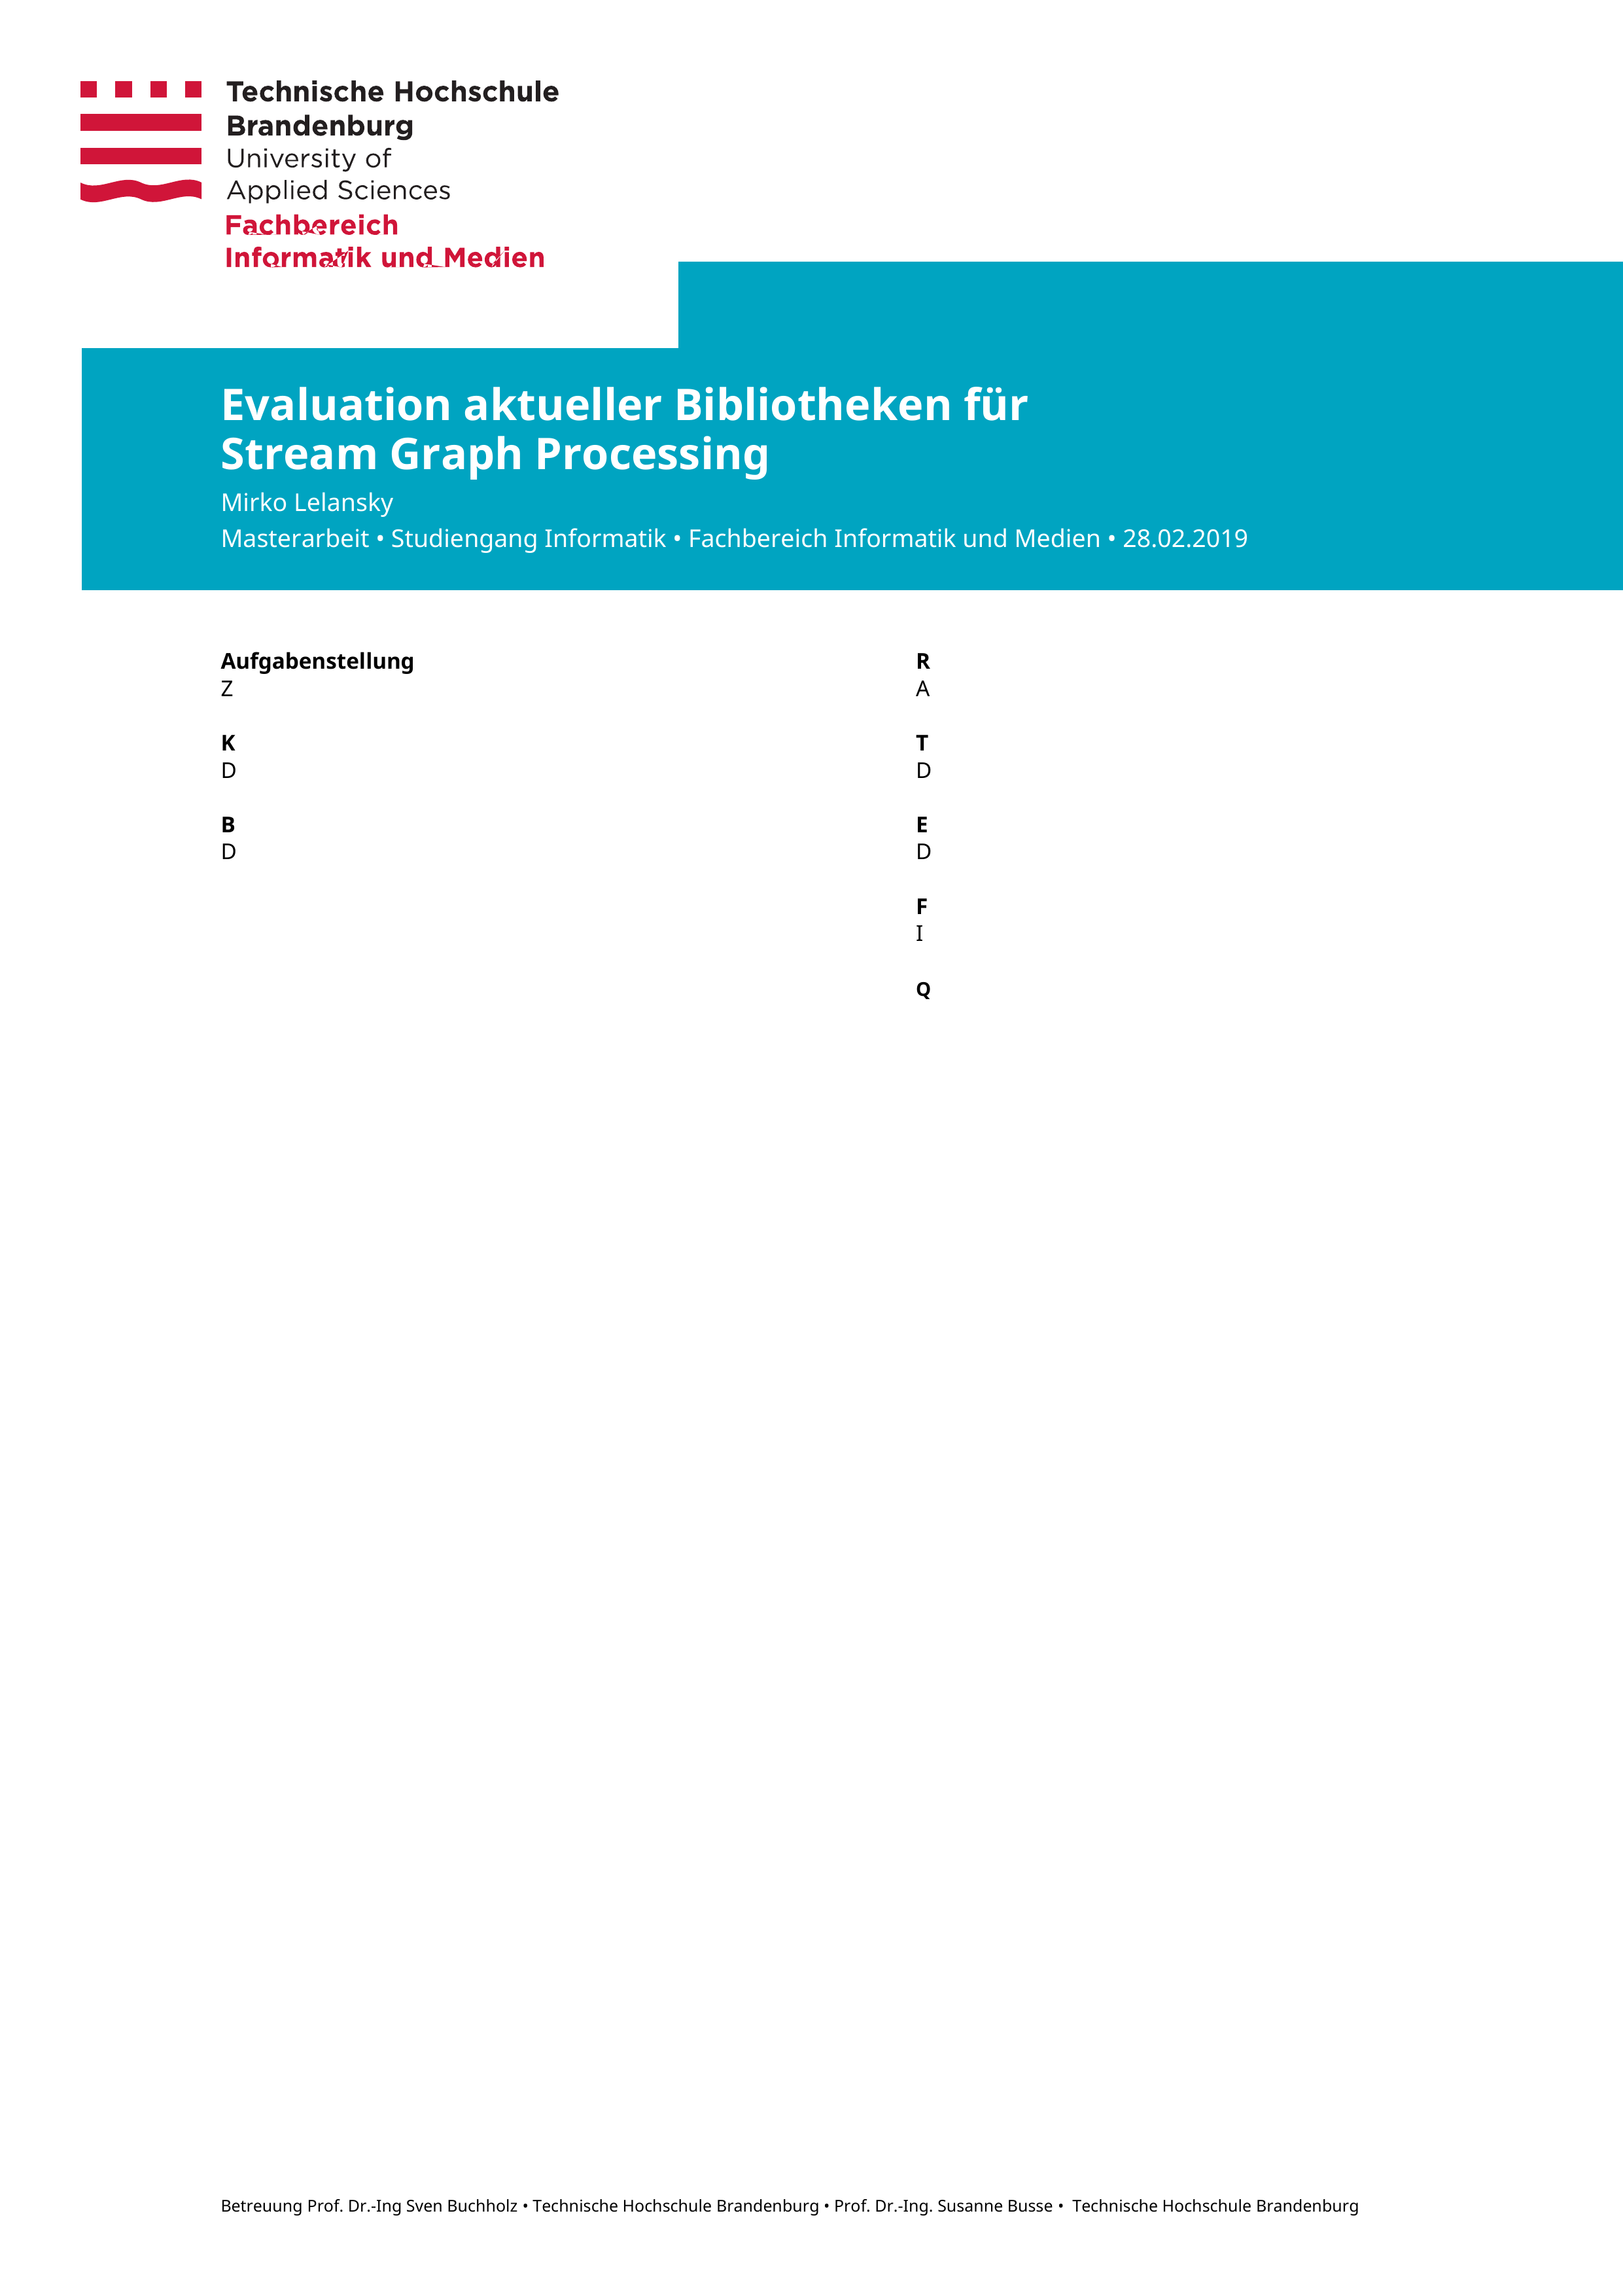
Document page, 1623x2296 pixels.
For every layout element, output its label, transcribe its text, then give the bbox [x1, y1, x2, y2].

text_box Evaluation aktueller Bibliotheken für Stream Graph Processing Mirko Lelansky Masterarbeit • Studiengang Informatik • Fachbereich Informatik und Medien • 28.02.2019 [220, 380, 1529, 553]
text_box [82, 261, 1623, 590]
text_box Aufgabenstellung Z K D B D [220, 646, 835, 2119]
text_box Betreuung Prof. Dr.-Ing Sven Buchholz • Technische Hochschule Brandenburg • Prof. Dr.-Ing. Susanne Busse • Technische Hochschule Brandenburg [220, 2195, 1497, 2215]
text_box R A T D E D F I Q [915, 646, 1529, 2119]
picture [0, 0, 680, 349]
